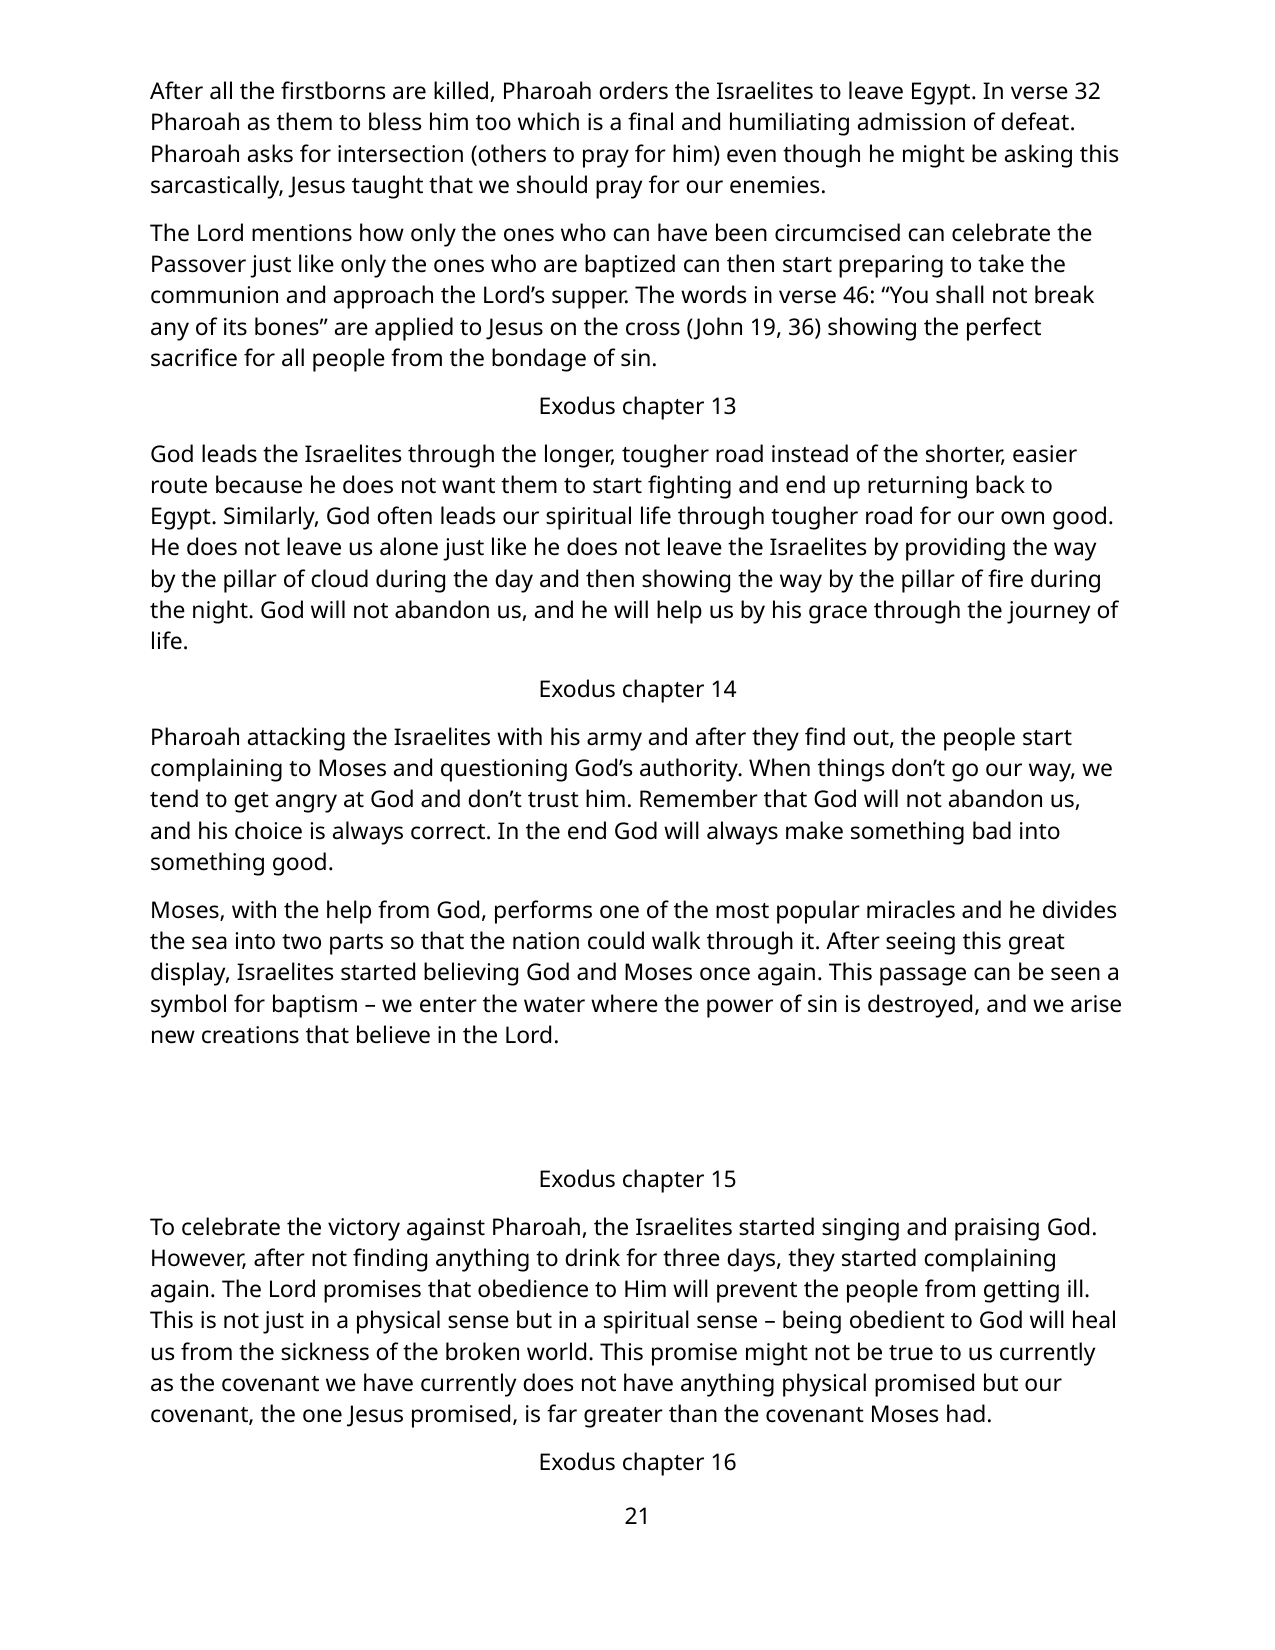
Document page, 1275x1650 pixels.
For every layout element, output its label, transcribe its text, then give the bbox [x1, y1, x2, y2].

text Moses, with the help from God, performs one of the most popular miracles and he divides the sea into two parts so that the nation could walk through it. After seeing this great display, Israelites started believing God and Moses once again. This passage can be seen a symbol for baptism – we enter the water where the power of sin is destroyed, and we arise new creations that believe in the Lord. [150, 894, 1125, 1050]
text Exodus chapter 16 [150, 1446, 1125, 1477]
text Pharoah attacking the Israelites with his army and after they find out, the people start complaining to Moses and questioning God’s authority. When things don’t go our way, we tend to get angry at God and don’t trust him. Remember that God will not abandon us, and his choice is always correct. In the end God will always make something bad into something good. [150, 721, 1125, 877]
text Exodus chapter 14 [150, 673, 1125, 704]
text The Lord mentions how only the ones who can have been circumcised can celebrate the Passover just like only the ones who are baptized can then start preparing to take the communion and approach the Lord’s supper. The words in verse 46: “You shall not break any of its bones” are applied to Jesus on the cross (John 19, 36) showing the perfect sacrifice for all people from the bondage of sin. [150, 217, 1125, 373]
text Exodus chapter 15 [150, 1162, 1125, 1194]
text Exodus chapter 13 [150, 389, 1125, 421]
text After all the firstborns are killed, Pharoah orders the Israelites to leave Egypt. In verse 32 Pharoah as them to bless him too which is a final and humiliating admission of defeat. Pharoah asks for intersection (others to pray for him) even though he might be asking this sarcastically, Jesus taught that we should pray for our enemies. [150, 75, 1125, 200]
text God leads the Israelites through the longer, tougher road instead of the shorter, easier route because he does not want them to start fighting and end up returning back to Egypt. Similarly, God often leads our spiritual life through tougher road for our own good. He does not leave us alone just like he does not leave the Israelites by providing the way by the pillar of cloud during the day and then showing the way by the pillar of fire during the night. God will not abandon us, and he will help us by his grace through the journey of life. [150, 437, 1125, 656]
text To celebrate the victory against Pharoah, the Israelites started singing and praising God. However, after not finding anything to drink for three days, they started complaining again. The Lord promises that obedience to Him will prevent the people from getting ill. This is not just in a physical sense but in a spiritual sense – being obedient to God will heal us from the sickness of the broken world. This promise might not be true to us currently as the covenant we have currently does not have anything physical promised but our covenant, the one Jesus promised, is far greater than the covenant Moses had. [150, 1210, 1125, 1429]
